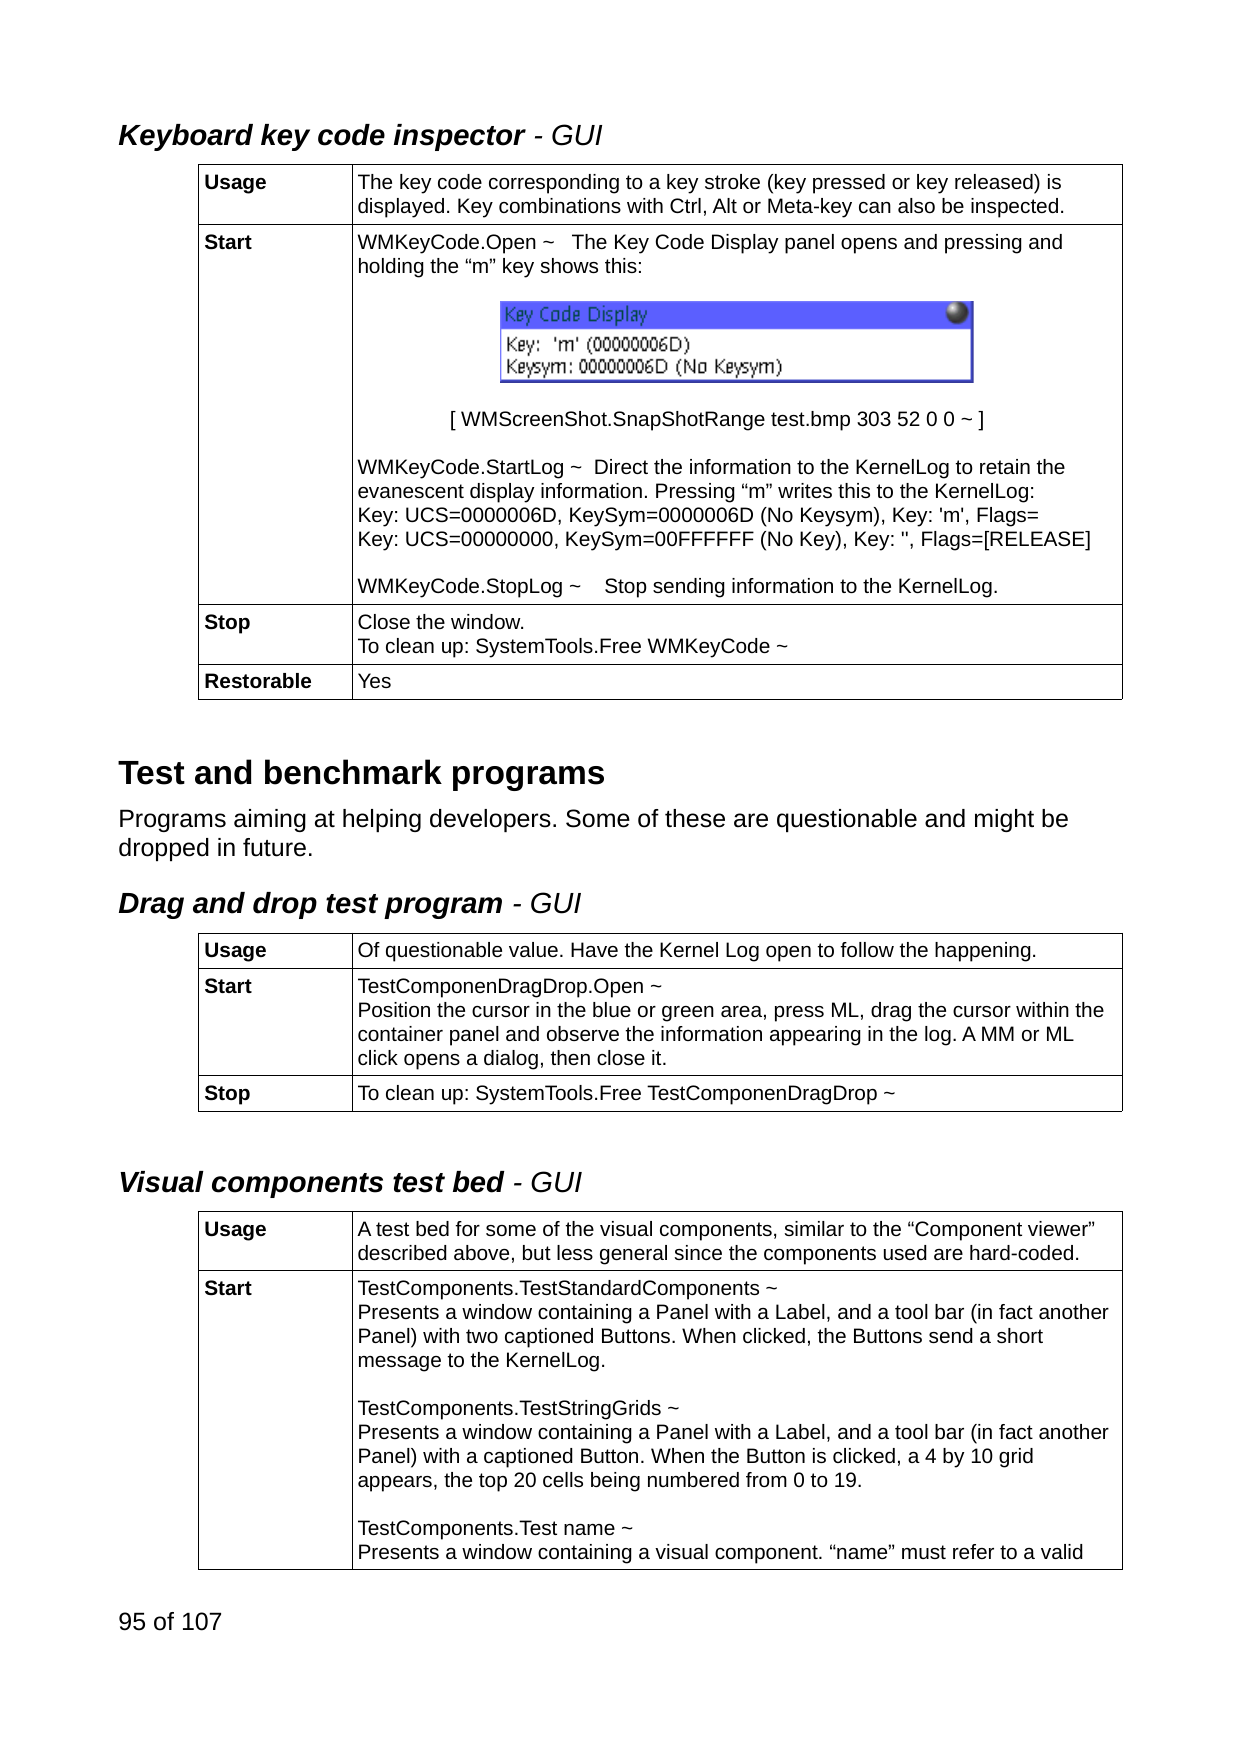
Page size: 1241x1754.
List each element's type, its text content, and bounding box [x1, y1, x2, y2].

table_cell TestComponents.TestStandardComponents ~ Presents a window containing a Panel with a Label, and a tool bar (in fact another Panel) with two captioned Buttons. When clicked, the Buttons send a short message to the KernelLog. TestComponents.TestStringGrids ~ Presents a window containing a Panel with a Label, and a tool bar (in fact another Panel) with a captioned Button. When the Button is clicked, a 4 by 10 grid appears, the top 20 cells being numbered from 0 to 19. TestComponents.Test name ~ Presents a window containing a visual component. “name” must refer to a valid [353, 1271, 1122, 1569]
table_cell Yes [353, 665, 1122, 699]
table_header Of questionable value. Have the Kernel Log open to follow the happening. [353, 934, 1122, 968]
table_header Usage [199, 1212, 352, 1270]
table_cell Start [199, 1271, 352, 1569]
subtitle Drag and drop test program - GUI [118, 886, 1122, 920]
subtitle Visual components test bed - GUI [118, 1165, 1122, 1198]
table_cell Stop [199, 1076, 352, 1111]
table_cell To clean up: SystemTools.Free TestComponenDragDrop ~ [353, 1076, 1122, 1111]
subtitle Test and benchmark programs [118, 753, 1122, 791]
table_header Usage [199, 165, 352, 224]
table_cell Close the window. To clean up: SystemTools.Free WMKeyCode ~ [353, 605, 1122, 663]
table_header A test bed for some of the visual components, similar to the “Component viewer” described above, but less general since the components used are hard-coded. [353, 1212, 1122, 1270]
table_cell Stop [199, 605, 352, 663]
picture [500, 301, 974, 383]
table_header The key code corresponding to a key stroke (key pressed or key released) is displayed. Key combinations with Ctrl, Alt or Meta-key can also be inspected. [353, 165, 1122, 224]
subtitle Keyboard key code inspector - GUI [118, 118, 1122, 152]
table_cell WMKeyCode.Open ~ The Key Code Display panel opens and pressing and holding the “m” key shows this: [ WMScreenShot.SnapShotRange test.bmp 303 52 0 0 ~ ] WMKeyCode.StartLog ~ Direct the information to the KernelLog to retain the evanescent display information. Pressing “m” writes this to the KernelLog: Key: UCS=0000006D, KeySym=0000006D (No Keysym), Key: 'm', Flags= Key: UCS=00000000, KeySym=00FFFFFF (No Key), Key: '', Flags=[RELEASE] WMKeyCode.StopLog ~ Stop sending information to the KernelLog. [353, 225, 1122, 604]
table_cell TestComponenDragDrop.Open ~ Position the cursor in the blue or green area, press ML, drag the cursor within the container panel and observe the information appearing in the log. A MM or ML click opens a dialog, then close it. [353, 969, 1122, 1075]
table_cell Start [199, 225, 352, 604]
table_cell Start [199, 969, 352, 1075]
table_header Usage [199, 934, 352, 968]
text Programs aiming at helping developers. Some of these are questionable and might be dropped in future. [118, 804, 1122, 861]
table_cell Restorable [199, 665, 352, 699]
